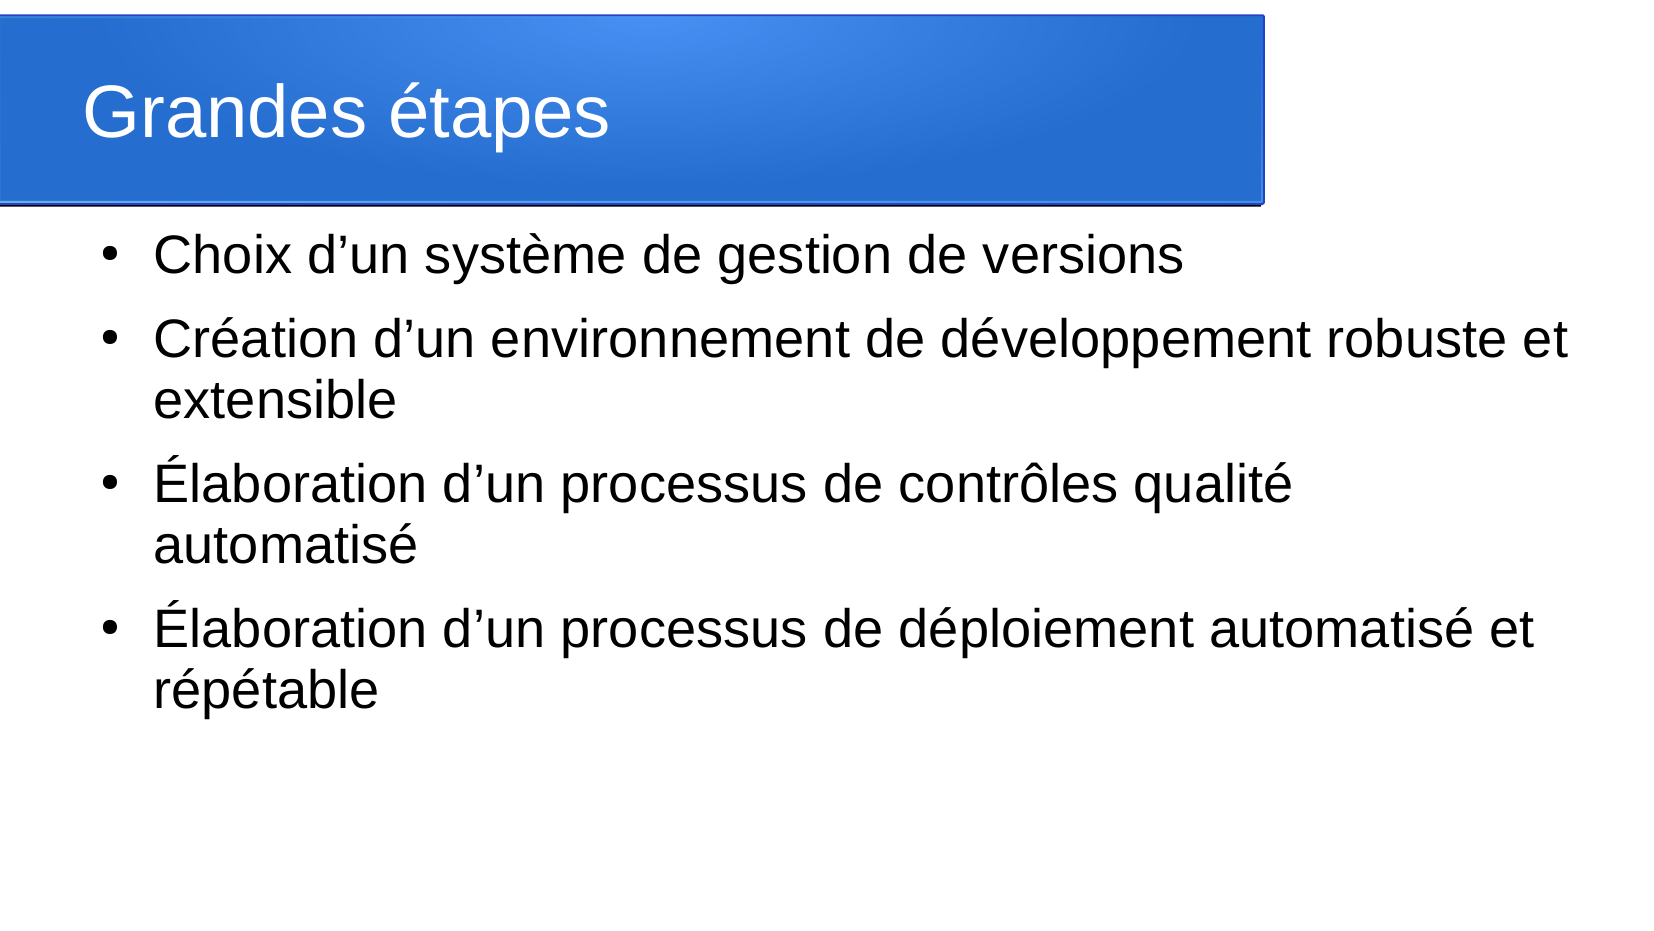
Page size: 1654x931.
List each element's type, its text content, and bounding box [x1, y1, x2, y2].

list Choix d’un système de gestion de versions Création d’un environnement de développement robuste et extensible Élaboration d’un processus de contrôles qualité automatisé Élaboration d’un processus de déploiement automatisé et répétable [82, 224, 1571, 764]
title Grandes étapes [82, 35, 1235, 189]
